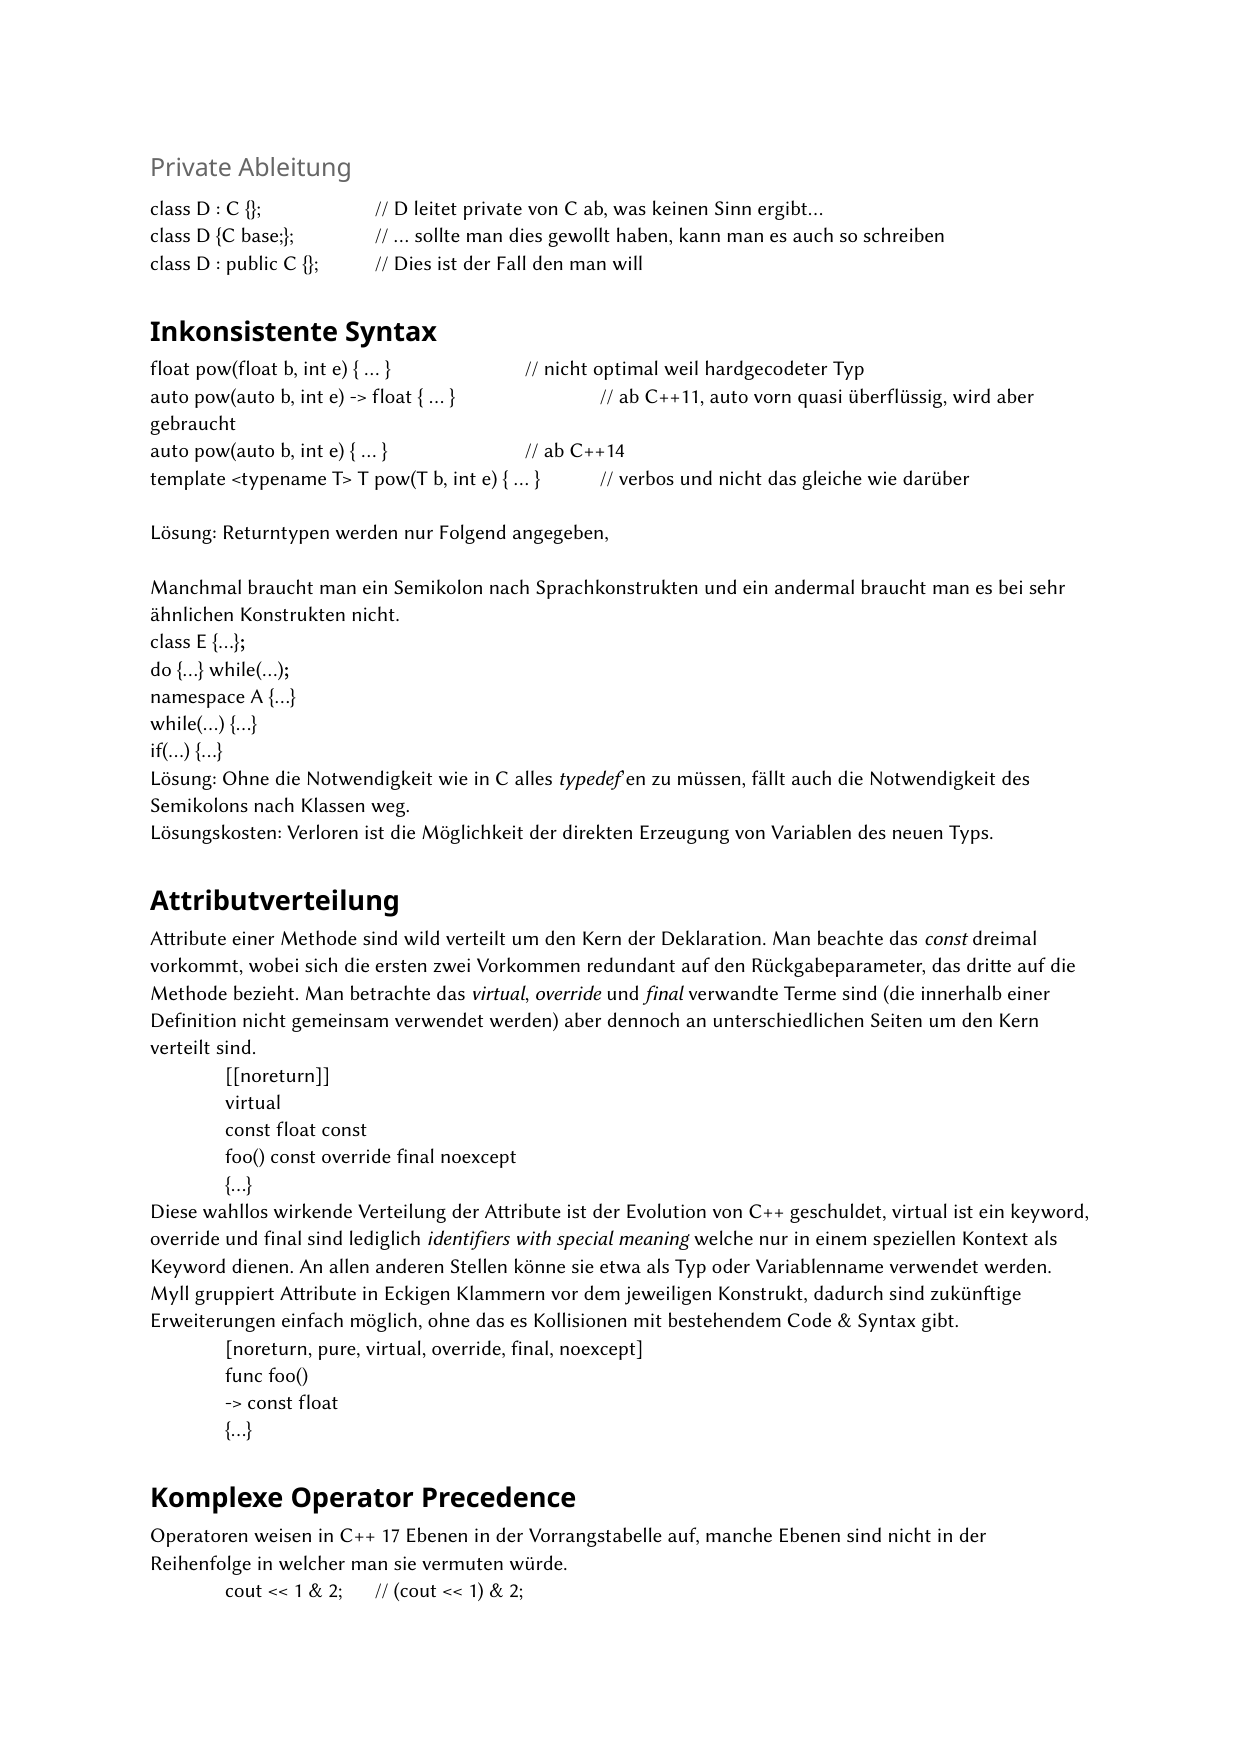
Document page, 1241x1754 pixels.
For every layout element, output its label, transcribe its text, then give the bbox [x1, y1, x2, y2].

text -> const float [225, 1391, 1090, 1415]
text Diese wahllos wirkende Verteilung der Attribute ist der Evolution von C++ geschuldet, virtual ist ein keyword, override und final sind lediglich identifiers with special meaning welche nur in einem speziellen Kontext als Keyword dienen. An allen anderen Stellen könne sie etwa als Typ oder Variablenname verwendet werden. [150, 1200, 1090, 1278]
text Lösung: Ohne die Notwendigkeit wie in C alles typedef’en zu müssen, fällt auch die Notwendigkeit des Semikolons nach Klassen weg. [150, 767, 1090, 818]
text float pow(float b, int e) { ... } // nicht optimal weil hardgecodeter Typ [150, 357, 1090, 381]
text [noreturn, pure, virtual, override, final, noexcept] [225, 1336, 1090, 1360]
text class E {...}; [150, 630, 1090, 654]
text cout << 1 & 2; // (cout << 1) & 2; [150, 1579, 1090, 1602]
subtitle Komplexe Operator Precedence [150, 1479, 1090, 1516]
text Myll gruppiert Attribute in Eckigen Klammern vor dem jeweiligen Konstrukt, dadurch sind zukünftige Erweiterungen einfach möglich, ohne das es Kollisionen mit bestehendem Code & Syntax gibt. [150, 1282, 1090, 1333]
text func foo() [225, 1364, 1090, 1387]
text Lösungskosten: Verloren ist die Möglichkeit der direkten Erzeugung von Variablen des neuen Typs. [150, 821, 1090, 845]
text class D : C {}; // D leitet private von C ab, was keinen Sinn ergibt… [150, 197, 1090, 221]
text template <typename T> T pow(T b, int e) { … } // verbos und nicht das gleiche wie darüber [150, 466, 1090, 490]
text auto pow(auto b, int e) { ... } // ab C++14 [150, 439, 1090, 463]
text virtual [225, 1091, 1090, 1114]
subtitle Private Ableitung [150, 150, 1090, 184]
text foo() const override final noexcept [225, 1145, 1090, 1169]
text [[noreturn]] [225, 1063, 1090, 1087]
text {…} [225, 1173, 1090, 1196]
subtitle Inkonsistente Syntax [150, 312, 1090, 349]
text Attribute einer Methode sind wild verteilt um den Kern der Deklaration. Man beachte das const dreimal vorkommt, wobei sich die ersten zwei Vorkommen redundant auf den Rückgabeparameter, das dritte auf die Methode bezieht. Man betrachte das virtual, override und final verwandte Terme sind (die innerhalb einer Definition nicht gemeinsam verwendet werden) aber dennoch an unterschiedlichen Seiten um den Kern verteilt sind. [150, 927, 1090, 1060]
text auto pow(auto b, int e) -> float { ... } // ab C++11, auto vorn quasi überflüssig, wird aber gebraucht [150, 384, 1090, 436]
text class D {C base;}; // … sollte man dies gewollt haben, kann man es auch so schreiben [150, 224, 1090, 248]
text do {...} while(...); [150, 657, 1090, 681]
text const float const [225, 1118, 1090, 1142]
text if(…) {...} [150, 739, 1090, 763]
text namespace A {...} [150, 685, 1090, 708]
text while(...) {…} [150, 712, 1090, 736]
text {...} [225, 1418, 1090, 1442]
text class D : public C {}; // Dies ist der Fall den man will [150, 251, 1090, 275]
text Manchmal braucht man ein Semikolon nach Sprachkonstrukten und ein andermal braucht man es bei sehr ähnlichen Konstrukten nicht. [150, 576, 1090, 627]
text Lösung: Returntypen werden nur Folgend angegeben, [150, 521, 1090, 545]
subtitle Attributverteilung [150, 882, 1090, 919]
text Operatoren weisen in C++ 17 Ebenen in der Vorrangstabelle auf, manche Ebenen sind nicht in der Reihenfolge in welcher man sie vermuten würde. [150, 1524, 1090, 1575]
